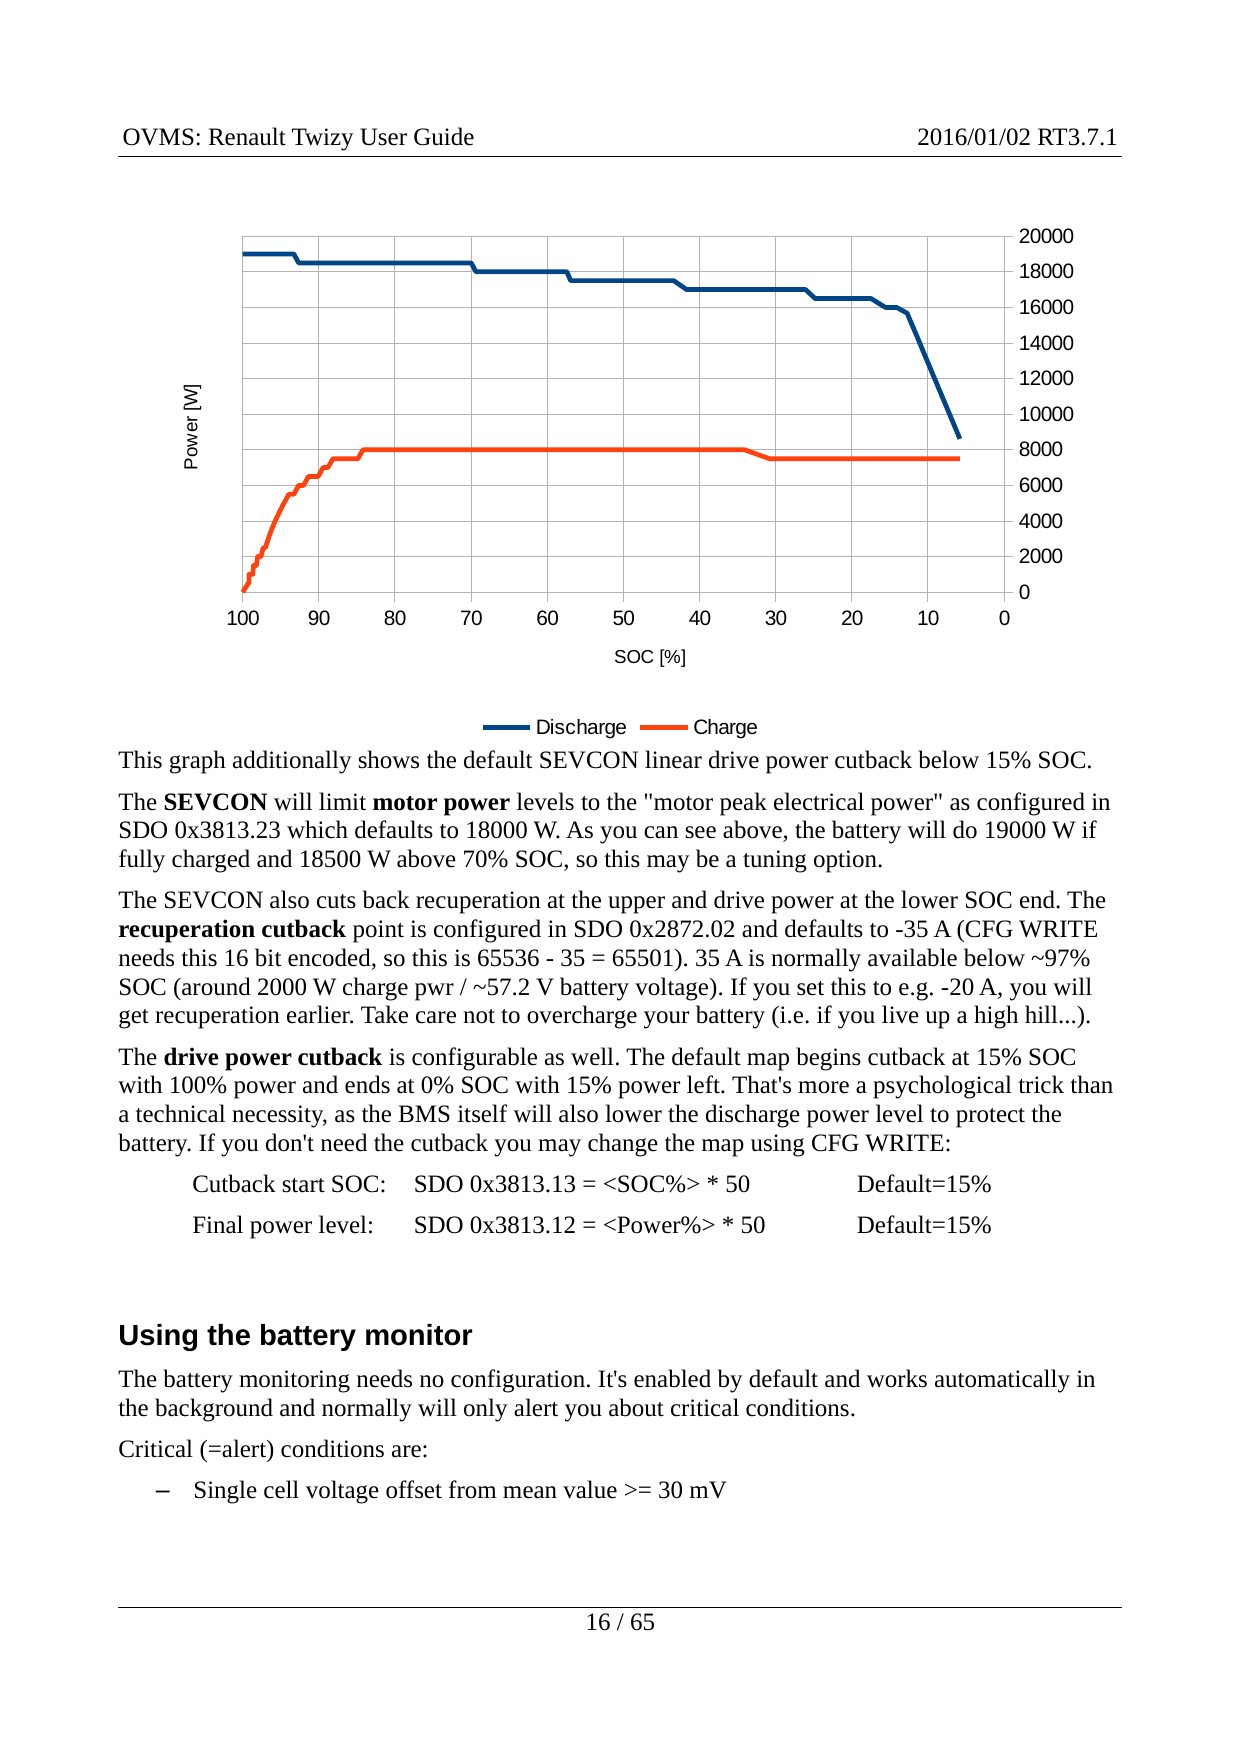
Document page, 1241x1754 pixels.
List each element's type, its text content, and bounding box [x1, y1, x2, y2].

text The battery monitoring needs no configuration. It's enabled by default and works automatically in the background and normally will only alert you about critical conditions. [118, 1364, 1122, 1421]
text This graph additionally shows the default SEVCON linear drive power cutback below 15% SOC. [118, 214, 1122, 774]
text The SEVCON also cuts back recuperation at the upper and drive power at the lower SOC end. The recuperation cutback point is configured in SDO 0x2872.02 and defaults to -35 A (CFG WRITE needs this 16 bit encoded, so this is 65536 - 35 = 65501). 35 A is normally available below ~97% SOC (around 2000 W charge pwr / ~57.2 V battery voltage). If you set this to e.g. -20 A, you will get recuperation earlier. Take care not to overcharge your battery (i.e. if you live up a high hill...). [118, 885, 1122, 1029]
subtitle Using the battery monitor [118, 1318, 1122, 1351]
text Final power level: SDO 0x3813.12 = <Power%> * 50 Default=15% [118, 1210, 1122, 1239]
text The SEVCON will limit motor power levels to the "motor peak electrical power" as configured in SDO 0x3813.23 which defaults to 18000 W. As you can see above, the battery will do 19000 W if fully charged and 18500 W above 70% SOC, so this may be a tuning option. [118, 787, 1122, 873]
text Cutback start SOC: SDO 0x3813.13 = <SOC%> * 50 Default=15% [118, 1169, 1122, 1198]
text Critical (=alert) conditions are: [118, 1434, 1122, 1463]
list Single cell voltage offset from mean value >= 30 mV [156, 1475, 1122, 1504]
text The drive power cutback is configurable as well. The default map begins cutback at 15% SOC with 100% power and ends at 0% SOC with 15% power left. That's more a psychological trick than a technical necessity, as the BMS itself will also lower the discharge power level to protect the battery. If you don't need the cutback you may change the map using CFG WRITE: [118, 1042, 1122, 1157]
